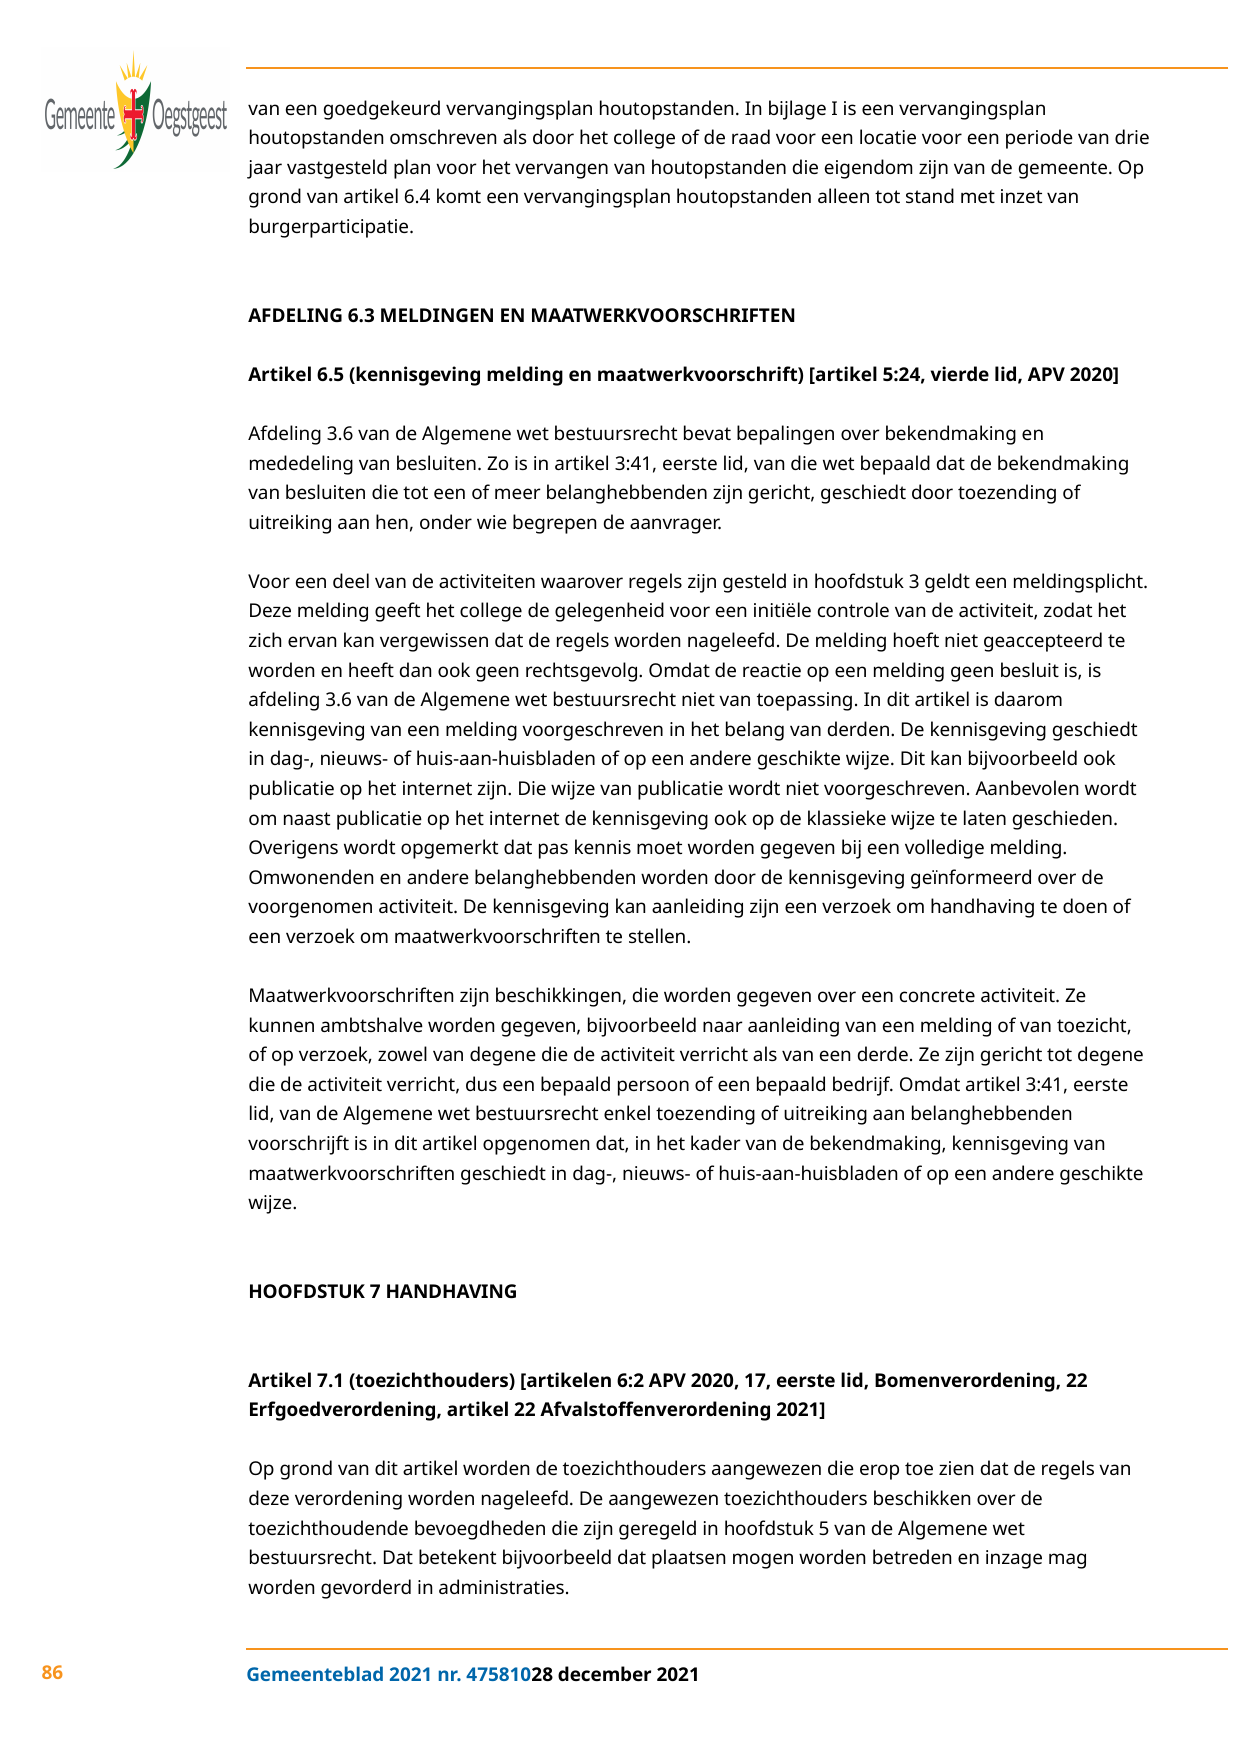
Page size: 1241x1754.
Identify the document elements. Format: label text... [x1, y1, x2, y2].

text HOOFDSTUK 7 HANDHAVING [248, 1278, 1152, 1304]
text AFDELING 6.3 MELDINGEN EN MAATWERKVOORSCHRIFTEN [248, 302, 1152, 328]
text Artikel 6.5 (kennisgeving melding en maatwerkvoorschrift) [artikel 5:24, vierde lid, APV 2020] [248, 361, 1152, 387]
text Afdeling 3.6 van de Algemene wet bestuursrecht bevat bepalingen over bekendmaking en mededeling van besluiten. Zo is in artikel 3:41, eerste lid, van die wet bepaald dat de bekendmaking van besluiten die tot een of meer belanghebbenden zijn gericht, geschiedt door toezending of uitreiking aan hen, onder wie begrepen de aanvrager. [248, 420, 1152, 535]
picture [41, 47, 231, 172]
text Op grond van dit artikel worden de toezichthouders aangewezen die erop toe zien dat de regels van deze verordening worden nageleefd. De aangewezen toezichthouders beschikken over de toezichthoudende bevoegdheden die zijn geregeld in hoofdstuk 5 van de Algemene wet bestuursrecht. Dat betekent bijvoorbeeld dat plaatsen mogen worden betreden en inzage mag worden gevorderd in administraties. [248, 1456, 1152, 1600]
text van een goedgekeurd vervangingsplan houtopstanden. In bijlage I is een vervangingsplan houtopstanden omschreven als door het college of de raad voor een locatie voor een periode van drie jaar vastgesteld plan voor het vervangen van houtopstanden die eigendom zijn van de gemeente. Op grond van artikel 6.4 komt een vervangingsplan houtopstanden alleen tot stand met inzet van burgerparticipatie. [248, 95, 1152, 239]
text Artikel 7.1 (toezichthouders) [artikelen 6:2 APV 2020, 17, eerste lid, Bomenverordening, 22 Erfgoedverordening, artikel 22 Afvalstoffenverordening 2021] [248, 1367, 1152, 1422]
text Maatwerkvoorschriften zijn beschikkingen, die worden gegeven over een concrete activiteit. Ze kunnen ambtshalve worden gegeven, bijvoorbeeld naar aanleiding van een melding of van toezicht, of op verzoek, zowel van degene die de activiteit verricht als van een derde. Ze zijn gericht tot degene die de activiteit verricht, dus een bepaald persoon of een bepaald bedrijf. Omdat artikel 3:41, eerste lid, van de Algemene wet bestuursrecht enkel toezending of uitreiking aan belanghebbenden voorschrijft is in dit artikel opgenomen dat, in het kader van de bekendmaking, kennisgeving van maatwerkvoorschriften geschiedt in dag-, nieuws- of huis-aan-huisbladen of op een andere geschikte wijze. [248, 982, 1152, 1215]
text Voor een deel van de activiteiten waarover regels zijn gesteld in hoofdstuk 3 geldt een meldingsplicht. Deze melding geeft het college de gelegenheid voor een initiële controle van de activiteit, zodat het zich ervan kan vergewissen dat de regels worden nageleefd. De melding hoeft niet geaccepteerd te worden en heeft dan ook geen rechtsgevolg. Omdat de reactie op een melding geen besluit is, is afdeling 3.6 van de Algemene wet bestuursrecht niet van toepassing. In dit artikel is daarom kennisgeving van een melding voorgeschreven in het belang van derden. De kennisgeving geschiedt in dag-, nieuws- of huis-aan-huisbladen of op een andere geschikte wijze. Dit kan bijvoorbeeld ook publicatie op het internet zijn. Die wijze van publicatie wordt niet voorgeschreven. Aanbevolen wordt om naast publicatie op het internet de kennisgeving ook op de klassieke wijze te laten geschieden. Overigens wordt opgemerkt dat pas kennis moet worden gegeven bij een volledige melding. Omwonenden en andere belanghebbenden worden door de kennisgeving geïnformeerd over de voorgenomen activiteit. De kennisgeving kan aanleiding zijn een verzoek om handhaving te doen of een verzoek om maatwerkvoorschriften te stellen. [248, 568, 1152, 949]
